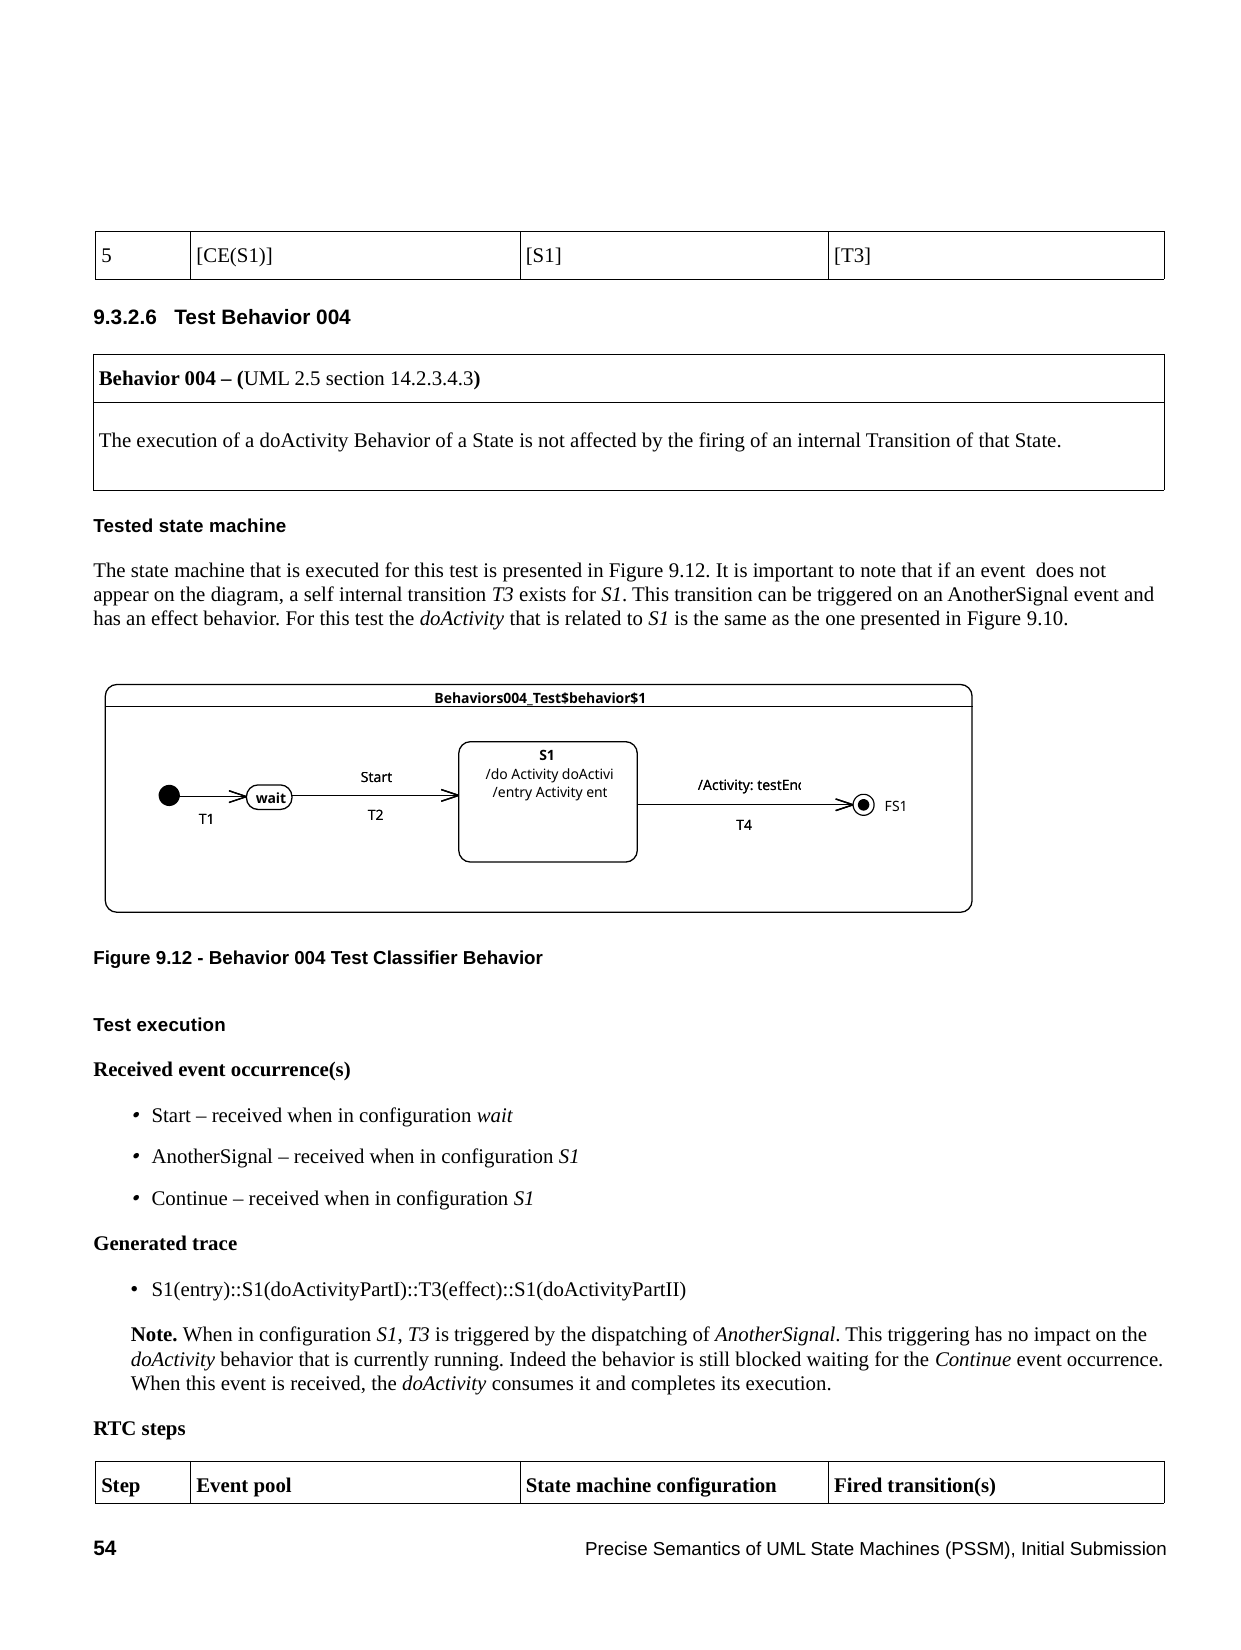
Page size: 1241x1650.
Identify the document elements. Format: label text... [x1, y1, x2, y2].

text Generated trace [93, 1231, 1164, 1255]
table_cell [T3] [829, 232, 1164, 279]
text Received event occurrence(s) [93, 1057, 1164, 1081]
subtitle Tested state machine [93, 515, 1164, 537]
text Figure 9.12 - Behavior 004 Test Classifier Behavior [93, 947, 1164, 968]
subtitle Test execution [93, 1014, 1164, 1036]
table_cell 5 [96, 232, 190, 279]
text Note. When in configuration S1, T3 is triggered by the dispatching of AnotherSignal. This triggering has no impact on the doActivity behavior that is currently running. Indeed the behavior is still blocked waiting for the Continue event occurrence. When this event is received, the doActivity consumes it and completes its execution. [131, 1322, 1164, 1394]
table_header Event pool [191, 1462, 520, 1502]
table_cell [S1] [521, 232, 828, 279]
table_header Step [96, 1462, 190, 1502]
list Start – received when in configuration wait [131, 1102, 1164, 1127]
table_cell The execution of a doActivity Behavior of a State is not affected by the firing of an internal Transition of that State. [94, 403, 1164, 490]
text The state machine that is executed for this test is presented in Figure 9.12. It is important to note that if an event does not appear on the diagram, a self internal transition T3 exists for S1. This transition can be triggered on an AnotherSignal event and has an effect behavior. For this test the doActivity that is related to S1 is the same as the one presented in Figure 9.10. [93, 558, 1164, 630]
list Continue – received when in configuration S1 [131, 1185, 1164, 1210]
table_header Behavior 004 – (UML 2.5 section 14.2.3.4.3) [94, 355, 1164, 402]
table_header State machine configuration [521, 1462, 828, 1502]
list S1(entry)::S1(doActivityPartI)::T3(effect)::S1(doActivityPartII) [131, 1276, 1164, 1301]
table_header Fired transition(s) [829, 1462, 1164, 1502]
list AnotherSignal – received when in configuration S1 [131, 1143, 1164, 1168]
subtitle Test Behavior 004 [93, 304, 1164, 329]
text RTC steps [93, 1416, 1164, 1440]
table_cell [CE(S1)] [191, 232, 520, 279]
